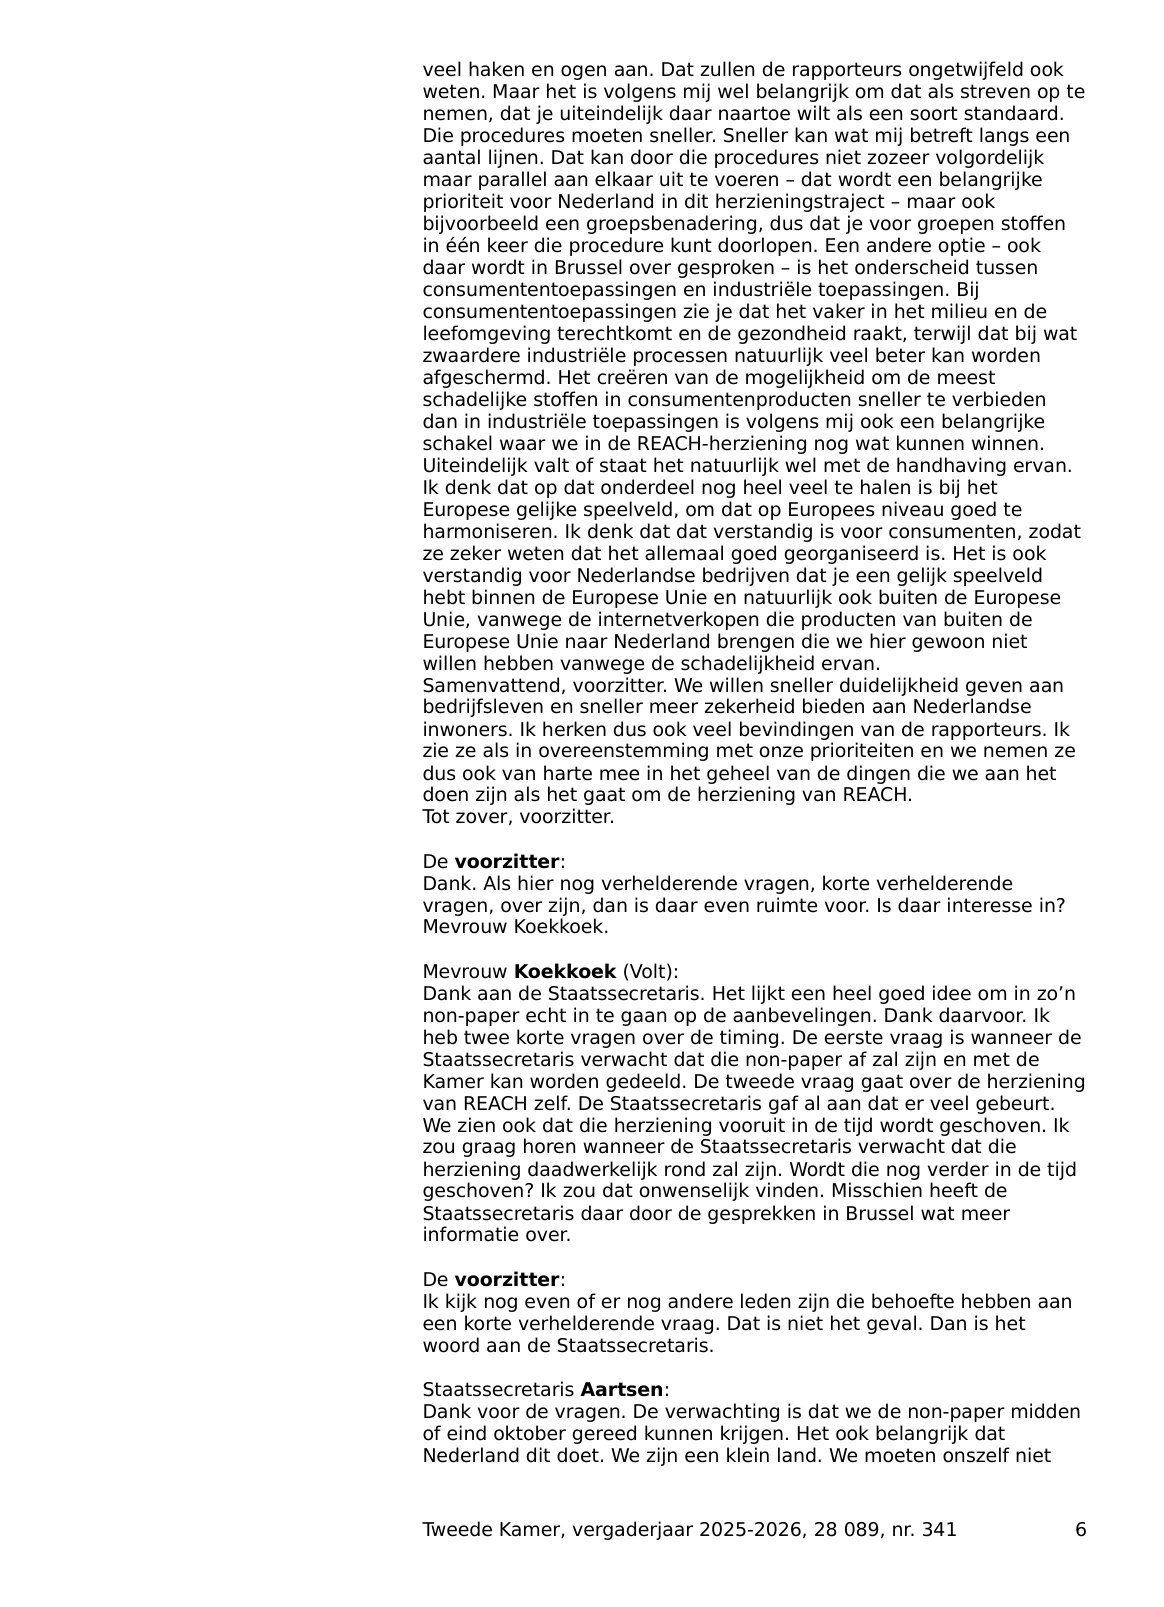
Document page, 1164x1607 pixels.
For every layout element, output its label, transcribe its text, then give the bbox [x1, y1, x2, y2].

text Uiteindelijk valt of staat het natuurlijk wel met de handhaving ervan. Ik denk dat op dat onderdeel nog heel veel te halen is bij het Europese gelijke speelveld, om dat op Europees niveau goed te harmoniseren. Ik denk dat dat verstandig is voor consumenten, zodat ze zeker weten dat het allemaal goed georganiseerd is. Het is ook verstandig voor Nederlandse bedrijven dat je een gelijk speelveld hebt binnen de Europese Unie en natuurlijk ook buiten de Europese Unie, vanwege de internetverkopen die producten van buiten de Europese Unie naar Nederland brengen die we hier gewoon niet willen hebben vanwege de schadelijkheid ervan. [422, 455, 1087, 674]
text Ik kijk nog even of er nog andere leden zijn die behoefte hebben aan een korte verhelderende vraag. Dat is niet het geval. Dan is het woord aan de Staatssecretaris. [422, 1291, 1087, 1356]
text Dank aan de Staatssecretaris. Het lijkt een heel goed idee om in zo’n non-paper echt in te gaan op de aanbevelingen. Dank daarvoor. Ik heb twee korte vragen over de timing. De eerste vraag is wanneer de Staatssecretaris verwacht dat die non-paper af zal zijn en met de Kamer kan worden gedeeld. De tweede vraag gaat over de herziening van REACH zelf. De Staatssecretaris gaf al aan dat er veel gebeurt. We zien ook dat die herziening vooruit in de tijd wordt geschoven. Ik zou graag horen wanneer de Staatssecretaris verwacht dat die herziening daadwerkelijk rond zal zijn. Wordt die nog verder in de tijd geschoven? Ik zou dat onwenselijk vinden. Misschien heeft de Staatssecretaris daar door de gesprekken in Brussel wat meer informatie over. [422, 983, 1087, 1246]
text Mevrouw Koekkoek (Volt): [422, 961, 1087, 983]
text Samenvattend, voorzitter. We willen sneller duidelijkheid geven aan bedrijfsleven en sneller meer zekerheid bieden aan Nederlandse inwoners. Ik herken dus ook veel bevindingen van de rapporteurs. Ik zie ze als in overeenstemming met onze prioriteiten en we nemen ze dus ook van harte mee in het geheel van de dingen die we aan het doen zijn als het gaat om de herziening van REACH. [422, 674, 1087, 806]
text Die procedures moeten sneller. Sneller kan wat mij betreft langs een aantal lijnen. Dat kan door die procedures niet zozeer volgordelijk maar parallel aan elkaar uit te voeren – dat wordt een belangrijke prioriteit voor Nederland in dit herzieningstraject – maar ook bijvoorbeeld een groepsbenadering, dus dat je voor groepen stoffen in één keer die procedure kunt doorlopen. Een andere optie – ook daar wordt in Brussel over gesproken – is het onderscheid tussen consumententoepassingen en industriële toepassingen. Bij consumententoepassingen zie je dat het vaker in het milieu en de leefomgeving terechtkomt en de gezondheid raakt, terwijl dat bij wat zwaardere industriële processen natuurlijk veel beter kan worden afgeschermd. Het creëren van de mogelijkheid om de meest schadelijke stoffen in consumentenproducten sneller te verbieden dan in industriële toepassingen is volgens mij ook een belangrijke schakel waar we in de REACH-herziening nog wat kunnen winnen. [422, 125, 1087, 455]
text veel haken en ogen aan. Dat zullen de rapporteurs ongetwijfeld ook weten. Maar het is volgens mij wel belangrijk om dat als streven op te nemen, dat je uiteindelijk daar naartoe wilt als een soort standaard. [422, 59, 1087, 125]
text Staatssecretaris Aartsen: [422, 1379, 1087, 1401]
text Dank. Als hier nog verhelderende vragen, korte verhelderende vragen, over zijn, dan is daar even ruimte voor. Is daar interesse in? Mevrouw Koekkoek. [422, 872, 1087, 938]
text De voorzitter: [422, 1268, 1087, 1291]
text De voorzitter: [422, 851, 1087, 872]
text Tot zover, voorzitter. [422, 806, 1087, 828]
text Dank voor de vragen. De verwachting is dat we de non-paper midden of eind oktober gereed kunnen krijgen. Het ook belangrijk dat Nederland dit doet. We zijn een klein land. We moeten onszelf niet [422, 1401, 1087, 1467]
